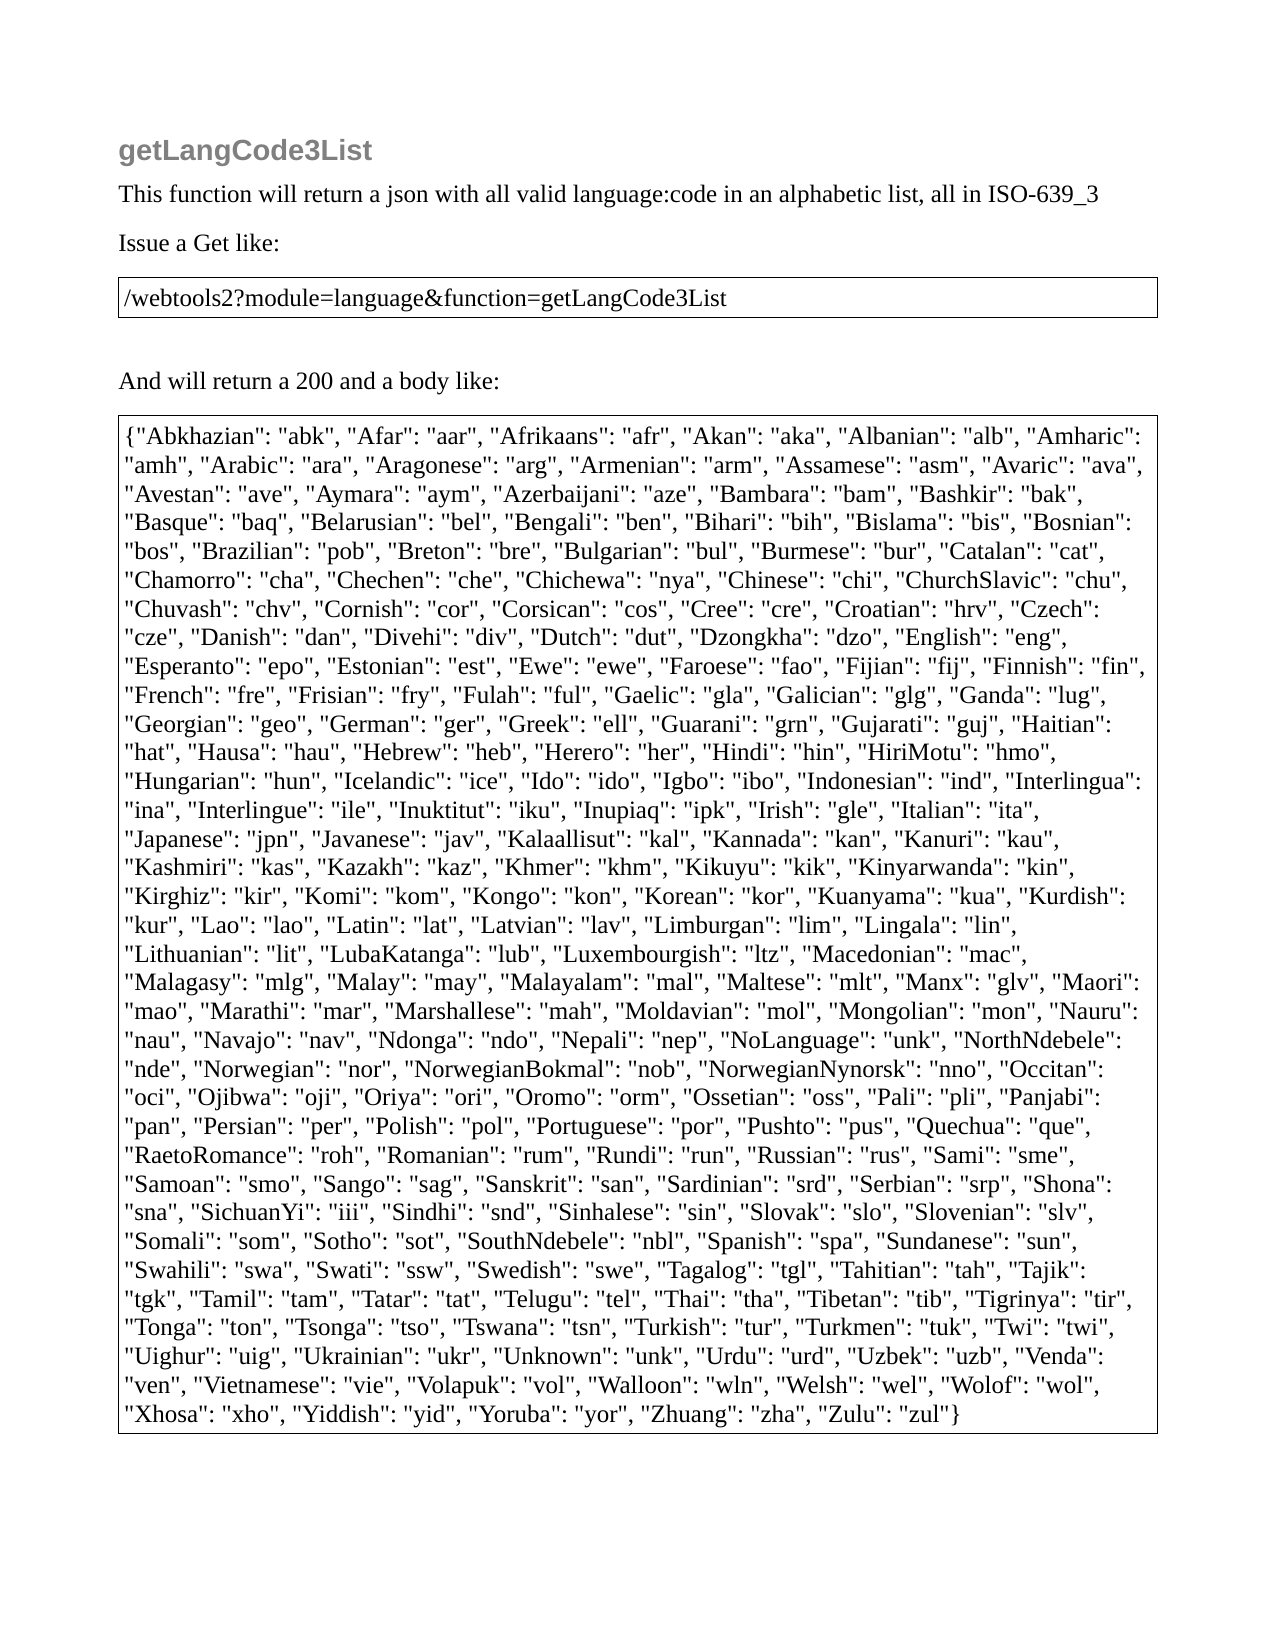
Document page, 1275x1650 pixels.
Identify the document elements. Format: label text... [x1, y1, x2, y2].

text And will return a 200 and a body like: [118, 366, 1157, 395]
table_header {"Abkhazian": "abk", "Afar": "aar", "Afrikaans": "afr", "Akan": "aka", "Albanian": "alb", "Amharic": "amh", "Arabic": "ara", "Aragonese": "arg", "Armenian": "arm", "Assamese": "asm", "Avaric": "ava", "Avestan": "ave", "Aymara": "aym", "Azerbaijani": "aze", "Bambara": "bam", "Bashkir": "bak", "Basque": "baq", "Belarusian": "bel", "Bengali": "ben", "Bihari": "bih", "Bislama": "bis", "Bosnian": "bos", "Brazilian": "pob", "Breton": "bre", "Bulgarian": "bul", "Burmese": "bur", "Catalan": "cat", "Chamorro": "cha", "Chechen": "che", "Chichewa": "nya", "Chinese": "chi", "ChurchSlavic": "chu", "Chuvash": "chv", "Cornish": "cor", "Corsican": "cos", "Cree": "cre", "Croatian": "hrv", "Czech": "cze", "Danish": "dan", "Divehi": "div", "Dutch": "dut", "Dzongkha": "dzo", "English": "eng", "Esperanto": "epo", "Estonian": "est", "Ewe": "ewe", "Faroese": "fao", "Fijian": "fij", "Finnish": "fin", "French": "fre", "Frisian": "fry", "Fulah": "ful", "Gaelic": "gla", "Galician": "glg", "Ganda": "lug", "Georgian": "geo", "German": "ger", "Greek": "ell", "Guarani": "grn", "Gujarati": "guj", "Haitian": "hat", "Hausa": "hau", "Hebrew": "heb", "Herero": "her", "Hindi": "hin", "HiriMotu": "hmo", "Hungarian": "hun", "Icelandic": "ice", "Ido": "ido", "Igbo": "ibo", "Indonesian": "ind", "Interlingua": "ina", "Interlingue": "ile", "Inuktitut": "iku", "Inupiaq": "ipk", "Irish": "gle", "Italian": "ita", "Japanese": "jpn", "Javanese": "jav", "Kalaallisut": "kal", "Kannada": "kan", "Kanuri": "kau", "Kashmiri": "kas", "Kazakh": "kaz", "Khmer": "khm", "Kikuyu": "kik", "Kinyarwanda": "kin", "Kirghiz": "kir", "Komi": "kom", "Kongo": "kon", "Korean": "kor", "Kuanyama": "kua", "Kurdish": "kur", "Lao": "lao", "Latin": "lat", "Latvian": "lav", "Limburgan": "lim", "Lingala": "lin", "Lithuanian": "lit", "LubaKatanga": "lub", "Luxembourgish": "ltz", "Macedonian": "mac", "Malagasy": "mlg", "Malay": "may", "Malayalam": "mal", "Maltese": "mlt", "Manx": "glv", "Maori": "mao", "Marathi": "mar", "Marshallese": "mah", "Moldavian": "mol", "Mongolian": "mon", "Nauru": "nau", "Navajo": "nav", "Ndonga": "ndo", "Nepali": "nep", "NoLanguage": "unk", "NorthNdebele": "nde", "Norwegian": "nor", "NorwegianBokmal": "nob", "NorwegianNynorsk": "nno", "Occitan": "oci", "Ojibwa": "oji", "Oriya": "ori", "Oromo": "orm", "Ossetian": "oss", "Pali": "pli", "Panjabi": "pan", "Persian": "per", "Polish": "pol", "Portuguese": "por", "Pushto": "pus", "Quechua": "que", "RaetoRomance": "roh", "Romanian": "rum", "Rundi": "run", "Russian": "rus", "Sami": "sme", "Samoan": "smo", "Sango": "sag", "Sanskrit": "san", "Sardinian": "srd", "Serbian": "srp", "Shona": "sna", "SichuanYi": "iii", "Sindhi": "snd", "Sinhalese": "sin", "Slovak": "slo", "Slovenian": "slv", "Somali": "som", "Sotho": "sot", "SouthNdebele": "nbl", "Spanish": "spa", "Sundanese": "sun", "Swahili": "swa", "Swati": "ssw", "Swedish": "swe", "Tagalog": "tgl", "Tahitian": "tah", "Tajik": "tgk", "Tamil": "tam", "Tatar": "tat", "Telugu": "tel", "Thai": "tha", "Tibetan": "tib", "Tigrinya": "tir", "Tonga": "ton", "Tsonga": "tso", "Tswana": "tsn", "Turkish": "tur", "Turkmen": "tuk", "Twi": "twi", "Uighur": "uig", "Ukrainian": "ukr", "Unknown": "unk", "Urdu": "urd", "Uzbek": "uzb", "Venda": "ven", "Vietnamese": "vie", "Volapuk": "vol", "Walloon": "wln", "Welsh": "wel", "Wolof": "wol", "Xhosa": "xho", "Yiddish": "yid", "Yoruba": "yor", "Zhuang": "zha", "Zulu": "zul"} [119, 416, 1157, 1433]
text Issue a Get like: [118, 228, 1157, 257]
text This function will return a json with all valid language:code in an alphabetic list, all in ISO-639_3 [118, 179, 1157, 207]
table_header /webtools2?module=language&function=getLangCode3List [119, 278, 1157, 317]
subtitle getLangCode3List [118, 133, 1157, 166]
